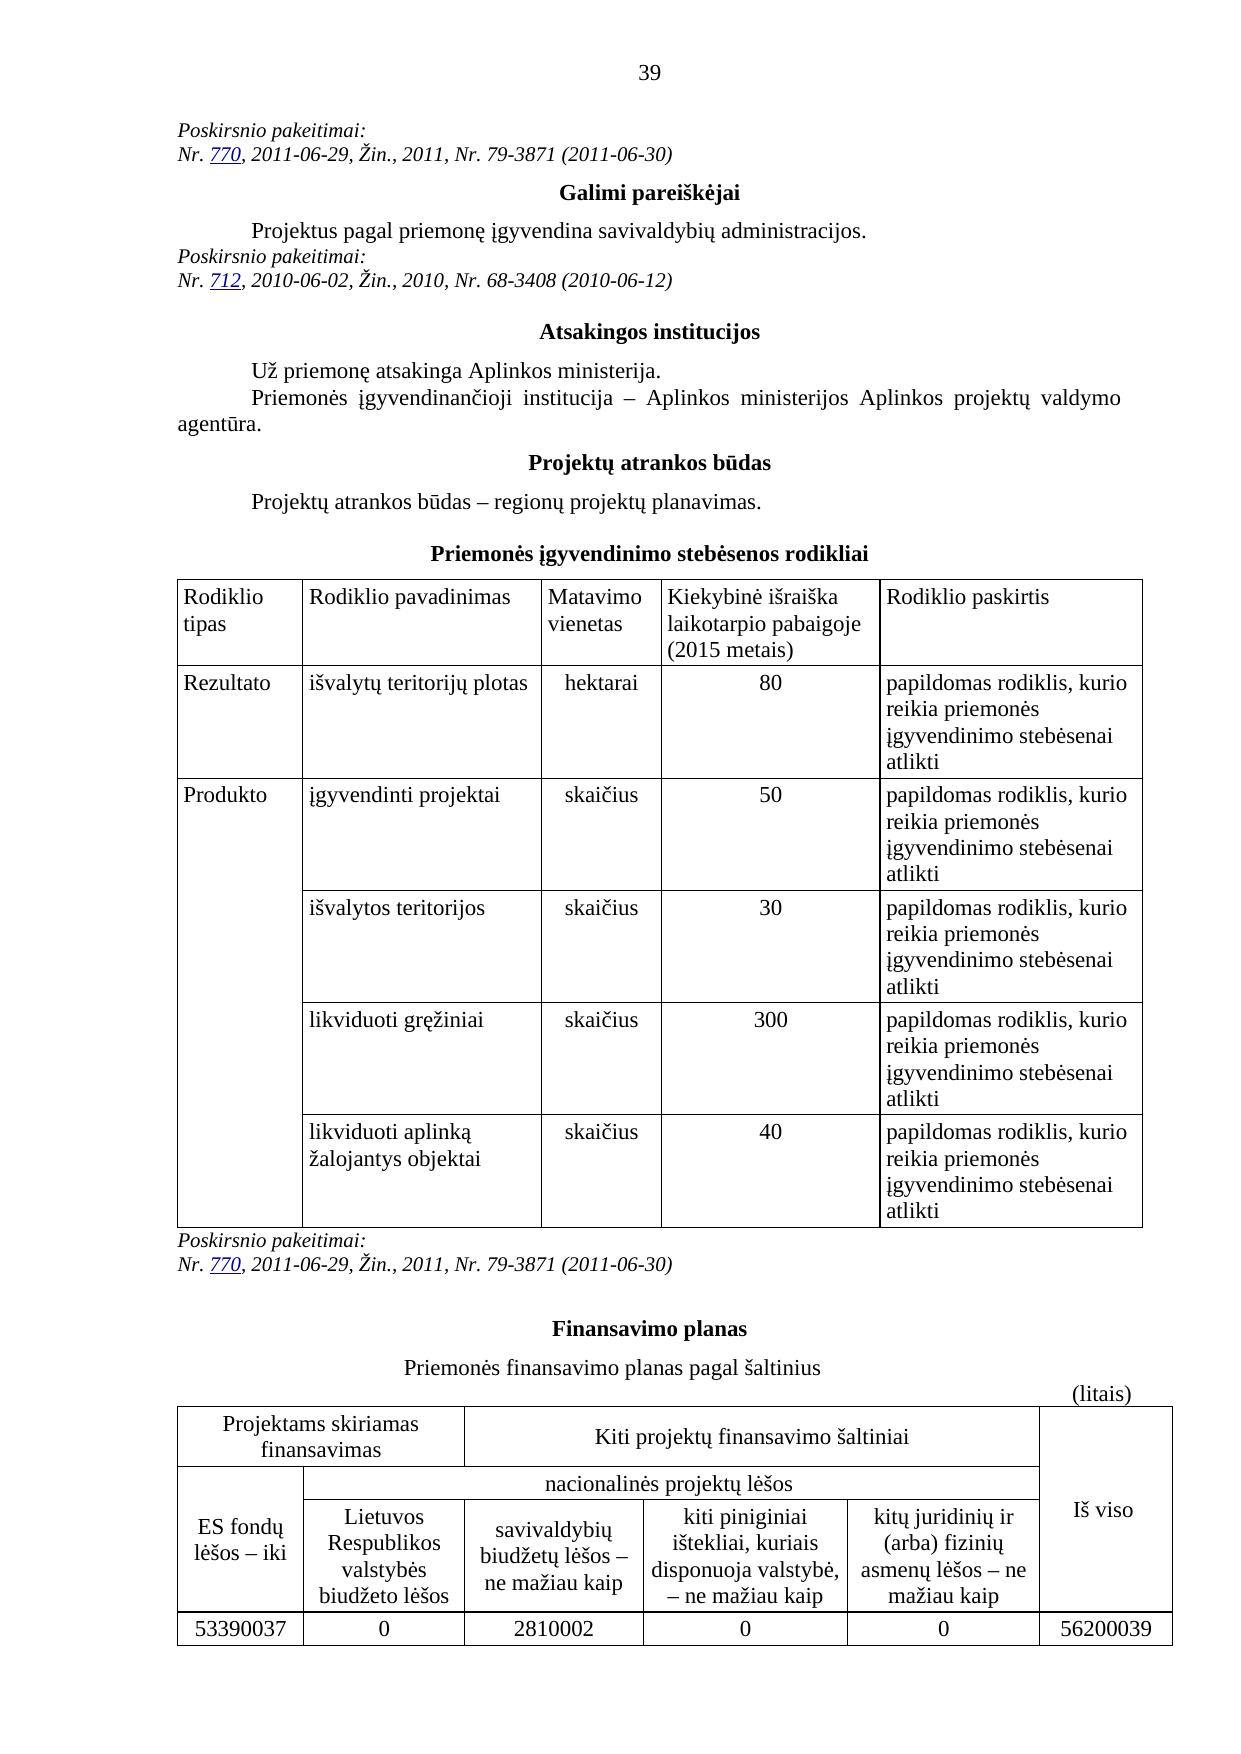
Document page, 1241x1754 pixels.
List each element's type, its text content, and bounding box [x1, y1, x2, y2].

table_header Projektams skiriamas finansavimas [178, 1407, 464, 1466]
table_cell 30 [662, 891, 879, 1002]
table_cell nacionalinės projektų lėšos [304, 1467, 1039, 1499]
text Poskirsnio pakeitimai: [177, 118, 1122, 142]
table_cell papildomas rodiklis, kurio reikia prie­monės įgyvendinimo stebėsenai atlikti [881, 891, 1142, 1002]
text Nr. 770, 2011-06-29, Žin., 2011, Nr. 79-3871 (2011-06-30) [177, 1252, 1122, 1276]
text Nr. 770, 2011-06-29, Žin., 2011, Nr. 79-3871 (2011-06-30) [177, 142, 1122, 166]
table_cell likviduoti gręžiniai [303, 1003, 541, 1114]
table_cell 0 [644, 1613, 847, 1644]
table_header Rodiklio pavadinimas [303, 580, 541, 665]
table_cell savivaldybių biudžetų lėšos – ne mažiau kaip [465, 1500, 643, 1611]
table_cell 0 [304, 1613, 464, 1644]
table_header Kiti projektų finansavimo šaltiniai [465, 1407, 1039, 1466]
table_cell Lietuvos Respublikos valstybės biudžeto lėšos [304, 1500, 464, 1611]
table_cell papildomas rodiklis, kurio reikia prie­monės įgyvendinimo stebėsenai atlikti [881, 666, 1142, 777]
text Priemonės įgyvendinančioji institucija – Aplinkos ministerijos Aplinkos projektų valdymo agentūra. [177, 384, 1122, 436]
table_cell skaičius [542, 779, 661, 890]
text Priemonės įgyvendinimo stebėsenos rodikliai [177, 540, 1122, 567]
table_cell 50 [662, 779, 879, 890]
table_cell 2810002 [465, 1613, 643, 1644]
text (litais) [177, 1380, 1132, 1406]
text Finansavimo planas [177, 1315, 1122, 1341]
table_cell likviduoti aplinką žalojantys objektai [303, 1115, 541, 1227]
text Galimi pareiškėjai [177, 179, 1122, 205]
table_cell Rezultato [178, 666, 302, 777]
table_cell 80 [662, 666, 879, 777]
table_header Iš viso [1040, 1407, 1172, 1611]
table_cell 53390037 [178, 1613, 303, 1644]
table_cell papildomas rodiklis, kurio reikia prie­monės įgyvendinimo stebėsenai atlikti [881, 1003, 1142, 1114]
text Priemonės finansavimo planas pagal šaltinius [177, 1353, 1047, 1380]
table_cell išvalytų teri­to­rijų plotas [303, 666, 541, 777]
table_cell įgyvendinti projektai [303, 779, 541, 890]
text Už priemonę atsakinga Aplinkos ministerija. [177, 357, 1122, 384]
table_header Kiekybinė išraiška laikotarpio pabaigoje (2015 metais) [662, 580, 879, 665]
table_cell papildomas rodiklis, kurio reikia prie­monės įgyvendinimo stebėsenai atlikti [881, 779, 1142, 890]
text Atsakingos institucijos [177, 318, 1122, 345]
table_cell kitų juridinių ir (arba) fizinių asmenų lėšos – ne mažiau kaip [848, 1500, 1039, 1611]
table_cell skaičius [542, 1115, 661, 1227]
table_cell ES fondų lėšos – iki [178, 1467, 303, 1611]
table_cell skaičius [542, 1003, 661, 1114]
table_cell 300 [662, 1003, 879, 1114]
table_cell 40 [662, 1115, 879, 1227]
table_cell hektarai [542, 666, 661, 777]
text Projektus pagal priemonę įgyvendina savivaldybių administracijos. [177, 218, 1122, 244]
table_header Rodiklio paskirtis [881, 580, 1142, 665]
table_cell 56200039 [1040, 1613, 1172, 1644]
table_header Rodiklio tipas [178, 580, 302, 665]
text Poskirsnio pakeitimai: [177, 1228, 1122, 1252]
table_header Matavimo vienetas [542, 580, 661, 665]
table_cell skaičius [542, 891, 661, 1002]
table_cell papildomas rodiklis, kurio reikia prie­monės įgyvendinimo stebėsenai atlikti [881, 1115, 1142, 1227]
table_cell išvalytos teritorijos [303, 891, 541, 1002]
text Nr. 712, 2010-06-02, Žin., 2010, Nr. 68-3408 (2010-06-12) [177, 268, 1122, 292]
table_cell kiti piniginiai ištekliai, kuriais disponuoja valstybė, – ne mažiau kaip [644, 1500, 847, 1611]
text Projektų atrankos būdas – regionų projektų planavimas. [177, 488, 1122, 514]
table_cell Produkto [178, 779, 302, 1227]
text Poskirsnio pakeitimai: [177, 244, 1122, 268]
text Projektų atrankos būdas [177, 449, 1122, 475]
table_cell 0 [848, 1613, 1039, 1644]
